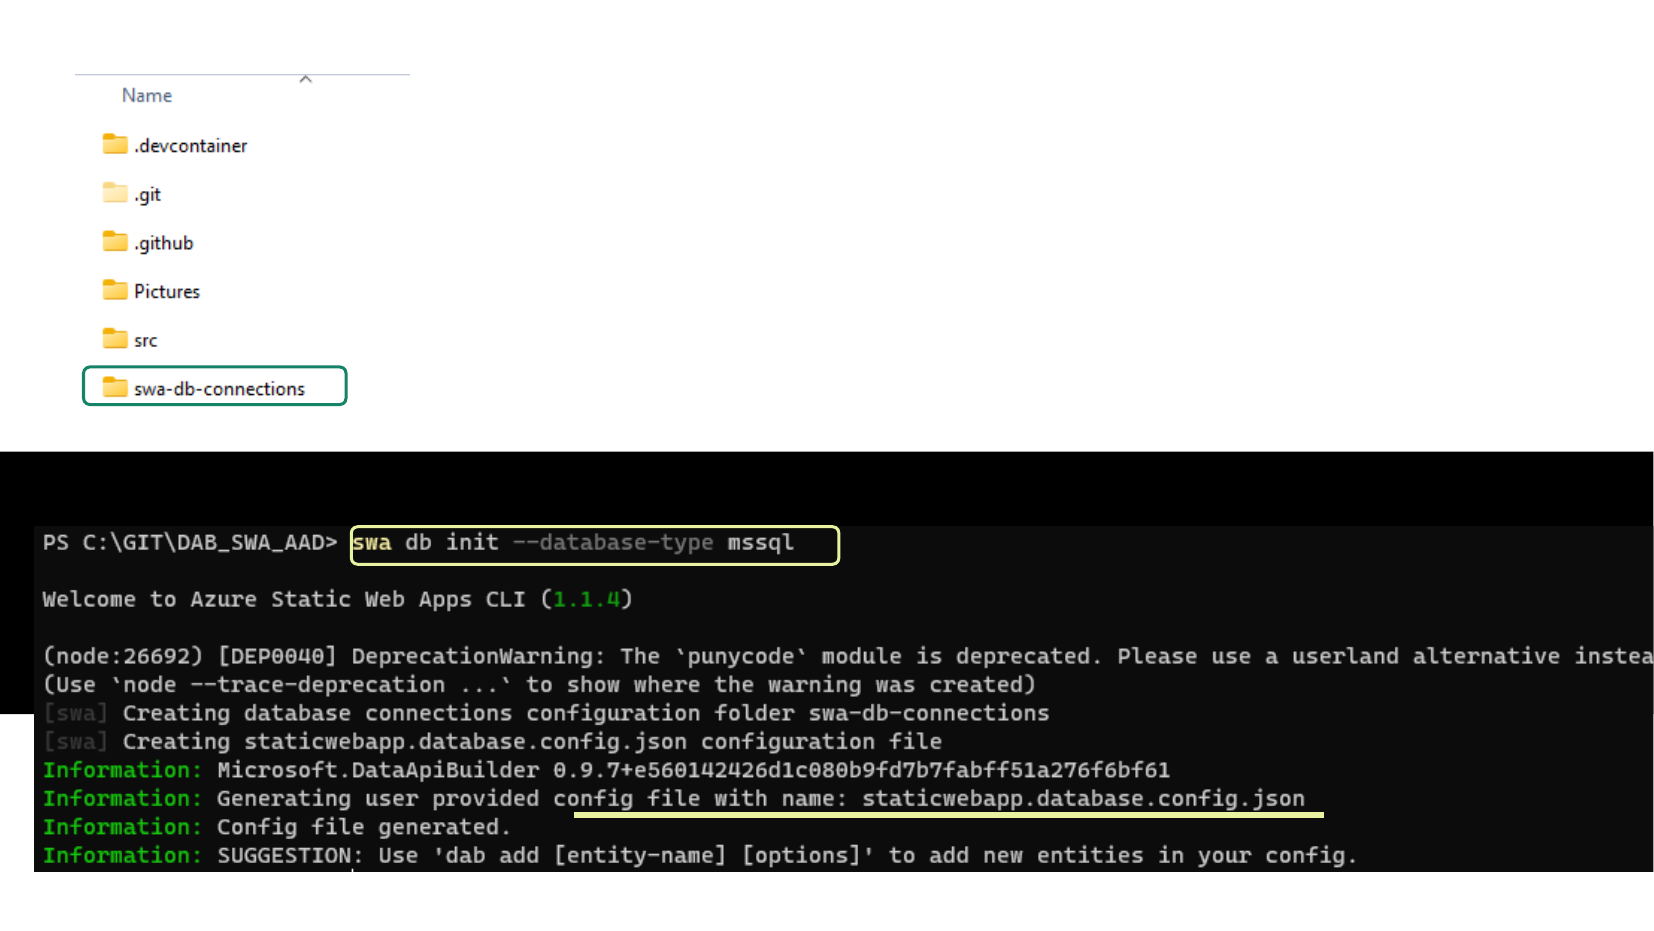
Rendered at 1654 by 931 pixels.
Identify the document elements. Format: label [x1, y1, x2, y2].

picture [353, 529, 837, 562]
picture [75, 74, 410, 416]
picture [34, 526, 1654, 872]
text_box [0, 451, 1654, 715]
